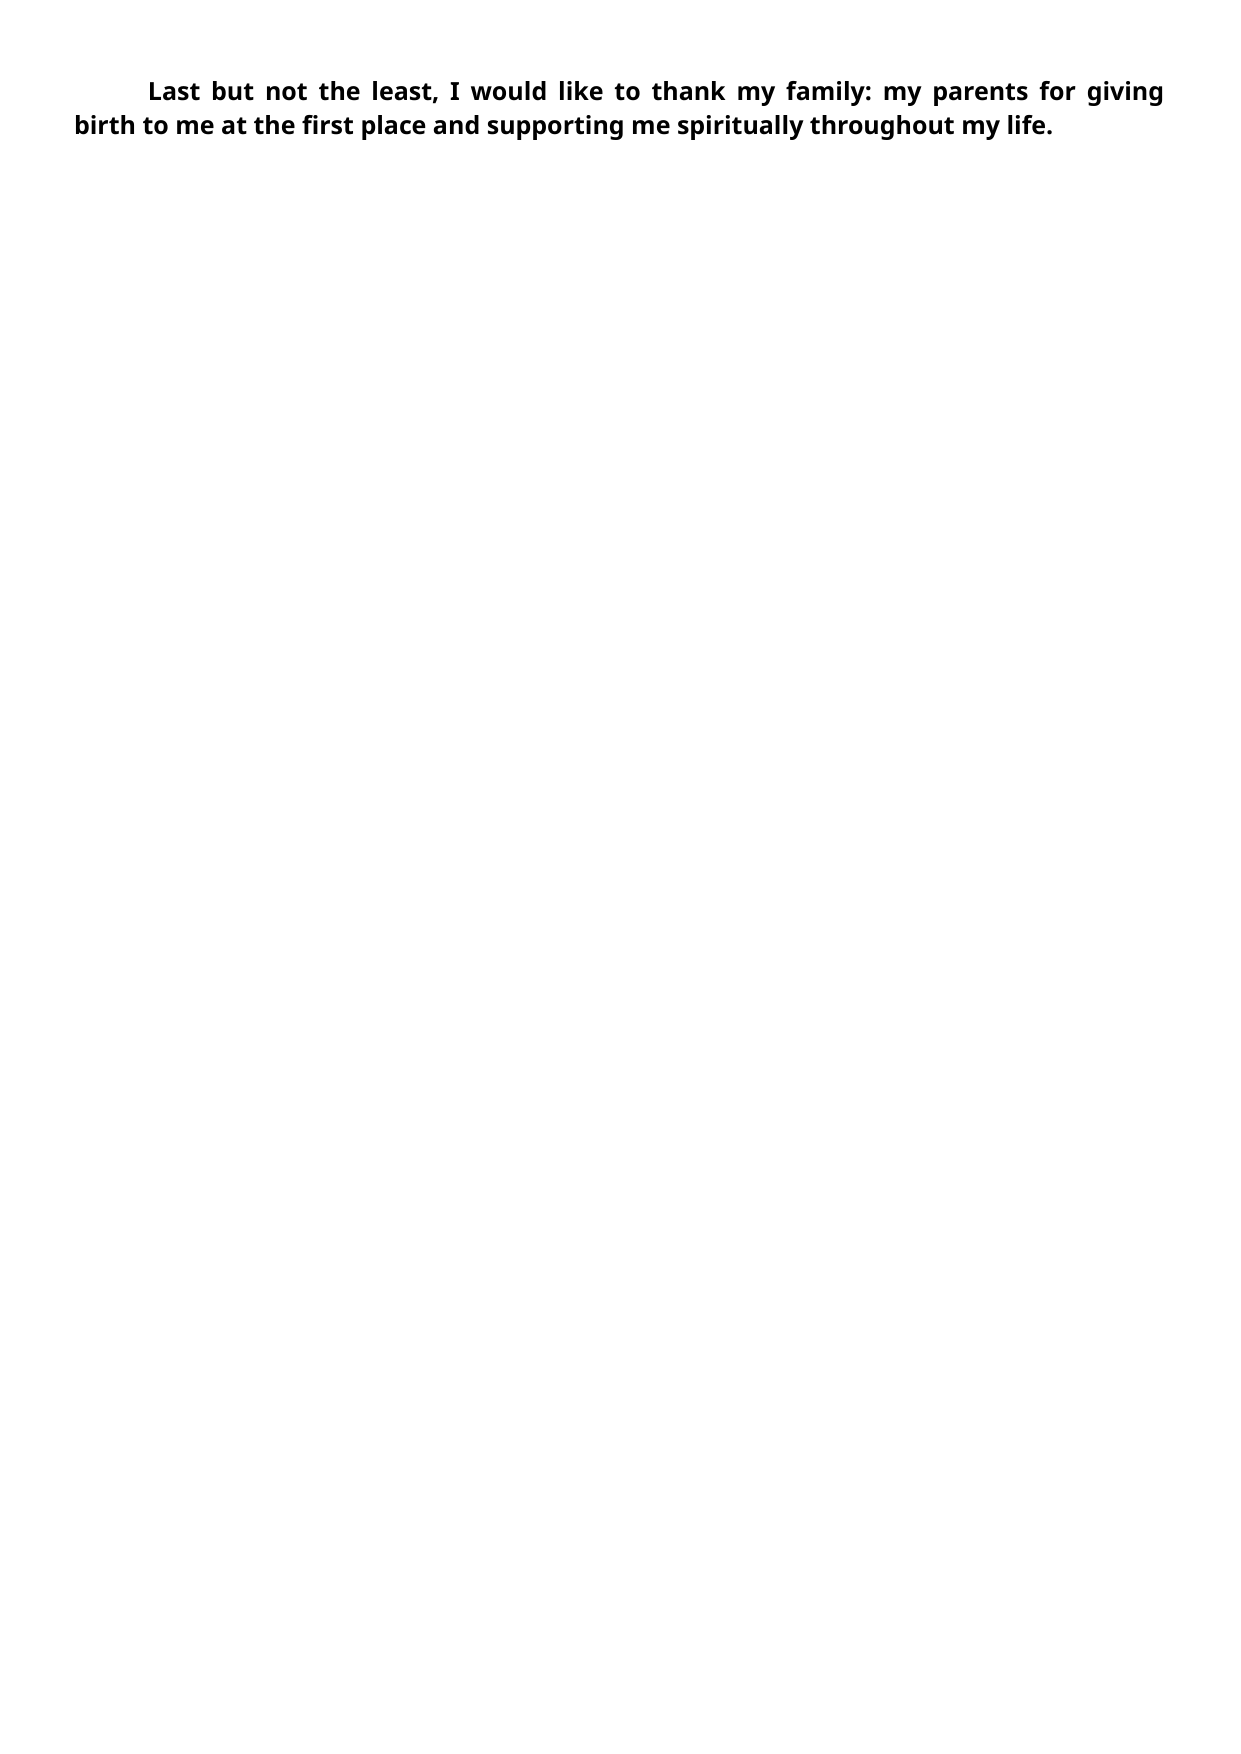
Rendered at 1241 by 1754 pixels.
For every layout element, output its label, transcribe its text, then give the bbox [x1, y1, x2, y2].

text Last but not the least, I would like to thank my family: my parents for giving birth to me at the first place and supporting me spiritually throughout my life. [74, 74, 1166, 142]
